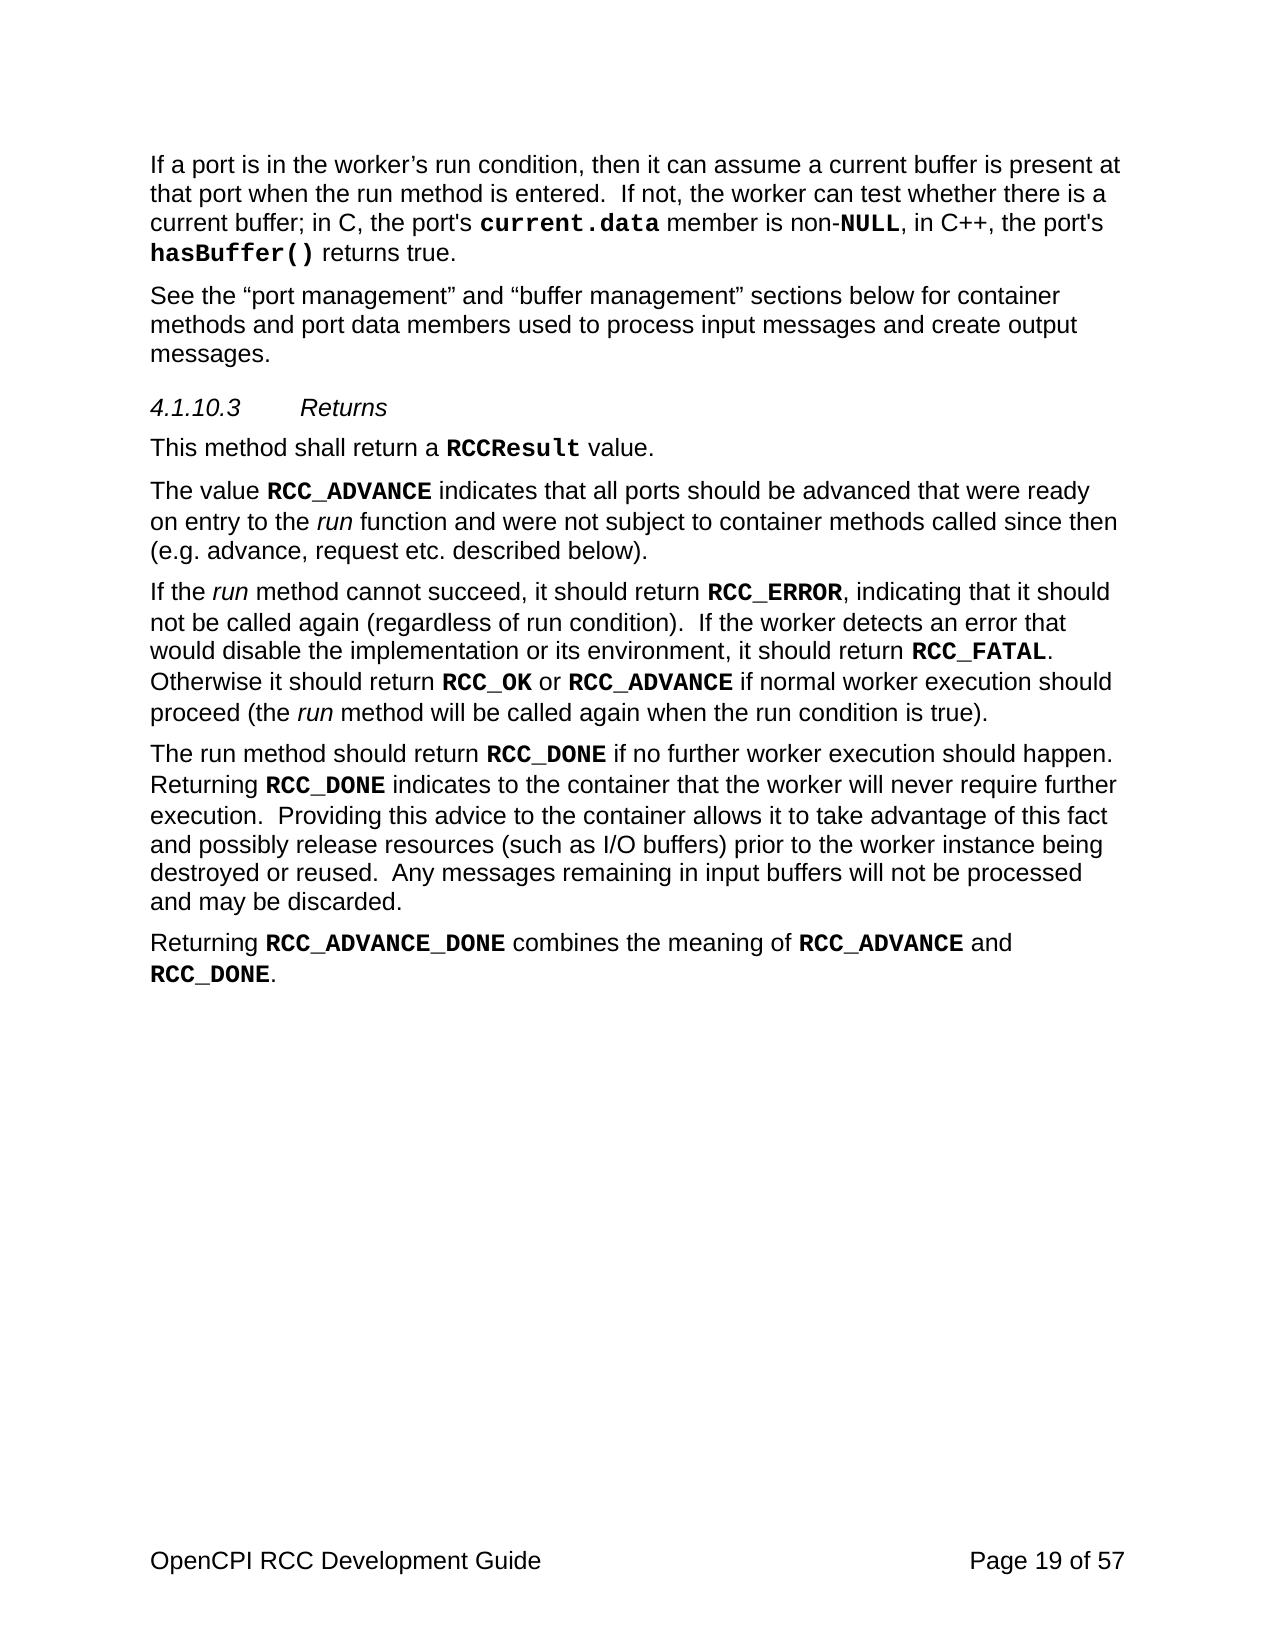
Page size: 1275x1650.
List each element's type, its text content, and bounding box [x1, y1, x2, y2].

text See the “port management” and “buffer management” sections below for container methods and port data members used to process input messages and create output messages. [150, 281, 1125, 368]
text The run method should return RCC_DONE if no further worker execution should happen. Returning RCC_DONE indicates to the container that the worker will never require further execution. Providing this advice to the container allows it to take advantage of this fact and possibly release resources (such as I/O buffers) prior to the worker instance being destroyed or reused. Any messages remaining in input buffers will not be processed and may be discarded. [150, 739, 1125, 916]
text If a port is in the worker’s run condition, then it can assume a current buffer is present at that port when the run method is entered. If not, the worker can test whether there is a current buffer; in C, the port's current.data member is non-NULL, in C++, the port's hasBuffer() returns true. [150, 150, 1125, 269]
text The value RCC_ADVANCE indicates that all ports should be advanced that were ready on entry to the run function and were not subject to container methods called since then (e.g. advance, request etc. described below). [150, 476, 1125, 565]
text If the run method cannot succeed, it should return RCC_ERROR, indicating that it should not be called again (regardless of run condition). If the worker detects an error that would disable the implementation or its environment, it should return RCC_FATAL. Otherwise it should return RCC_OK or RCC_ADVANCE if normal worker execution should proceed (the run method will be called again when the run condition is true). [150, 577, 1125, 727]
text Returning RCC_ADVANCE_DONE combines the meaning of RCC_ADVANCE and RCC_DONE. [150, 928, 1125, 990]
text This method shall return a RCCResult value. [150, 433, 1125, 464]
subtitle Returns [150, 393, 1125, 421]
